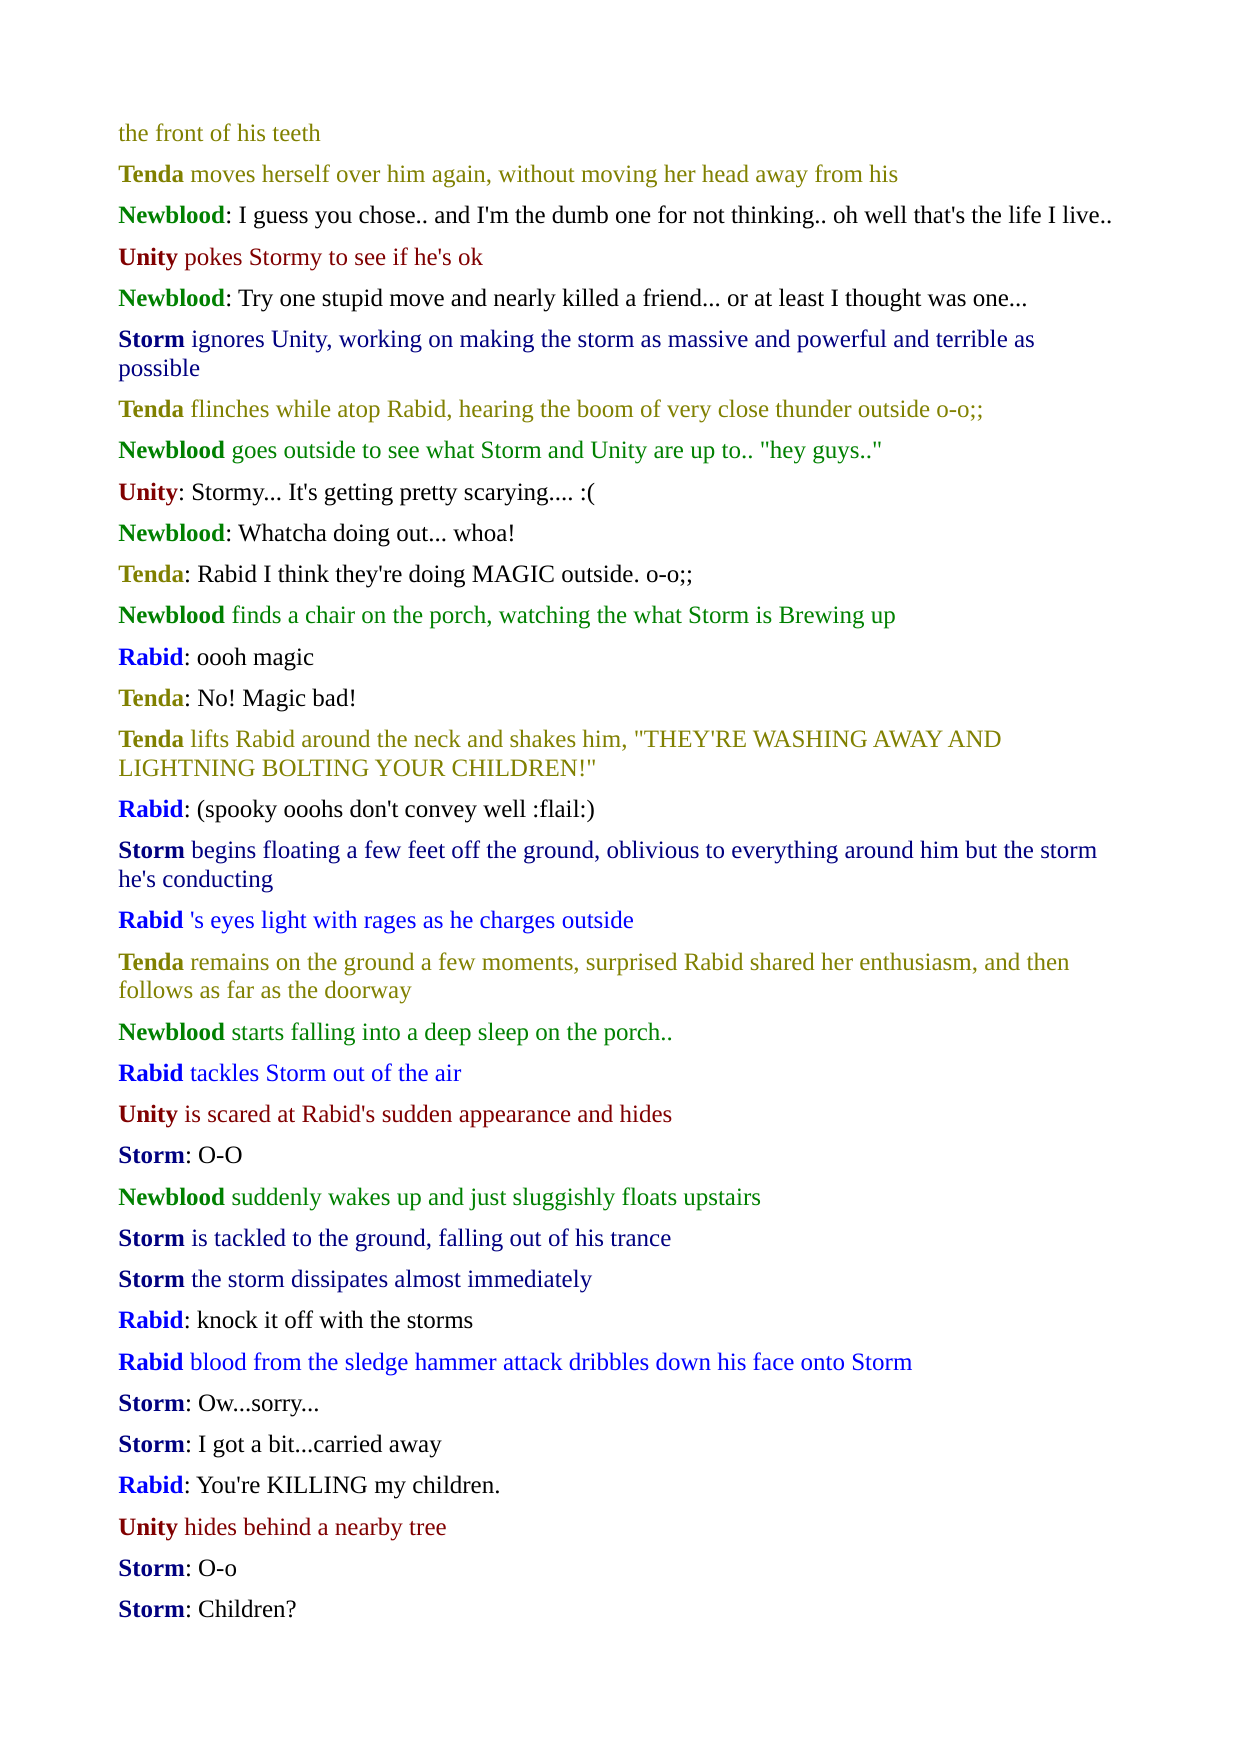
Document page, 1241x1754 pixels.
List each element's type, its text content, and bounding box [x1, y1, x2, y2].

text Storm begins floating a few feet off the ground, oblivious to everything around him but the storm he's conducting [118, 836, 1122, 893]
text Storm is tackled to the ground, falling out of his trance [118, 1223, 1122, 1252]
text Rabid: (spooky ooohs don't convey well :flail:) [118, 794, 1122, 823]
text Newblood: Try one stupid move and nearly killed a friend... or at least I thought was one... [118, 283, 1122, 312]
text Unity: Stormy... It's getting pretty scarying.... :( [118, 477, 1122, 506]
text Unity is scared at Rabid's sudden appearance and hides [118, 1099, 1122, 1128]
text Newblood finds a chair on the porch, watching the what Storm is Brewing up [118, 601, 1122, 629]
text Newblood: Whatcha doing out... whoa! [118, 518, 1122, 547]
text Rabid: You're KILLING my children. [118, 1471, 1122, 1499]
text Newblood starts falling into a deep sleep on the porch.. [118, 1017, 1122, 1046]
text Rabid: knock it off with the storms [118, 1306, 1122, 1334]
text Unity pokes Stormy to see if he's ok [118, 242, 1122, 271]
text Tenda: No! Magic bad! [118, 683, 1122, 712]
text Unity hides behind a nearby tree [118, 1512, 1122, 1541]
text Storm: O-o [118, 1553, 1122, 1582]
text Tenda lifts Rabid around the neck and shakes him, "THEY'RE WASHING AWAY AND LIGHTNING BOLTING YOUR CHILDREN!" [118, 724, 1122, 782]
text Storm: O-O [118, 1141, 1122, 1169]
text Rabid 's eyes light with rages as he charges outside [118, 906, 1122, 934]
text Tenda: Rabid I think they're doing MAGIC outside. o-o;; [118, 559, 1122, 588]
text the front of his teeth [118, 118, 1122, 147]
text Rabid blood from the sledge hammer attack dribbles down his face onto Storm [118, 1347, 1122, 1376]
text Storm: Ow...sorry... [118, 1388, 1122, 1417]
text Storm the storm dissipates almost immediately [118, 1264, 1122, 1293]
text Storm: I got a bit...carried away [118, 1429, 1122, 1458]
text Newblood goes outside to see what Storm and Unity are up to.. "hey guys.." [118, 436, 1122, 464]
text Newblood suddenly wakes up and just sluggishly floats upstairs [118, 1182, 1122, 1211]
text Tenda moves herself over him again, without moving her head away from his [118, 159, 1122, 188]
text Tenda remains on the ground a few moments, surprised Rabid shared her enthusiasm, and then follows as far as the doorway [118, 947, 1122, 1004]
text Newblood: I guess you chose.. and I'm the dumb one for not thinking.. oh well that's the life I live.. [118, 201, 1122, 229]
text Rabid: oooh magic [118, 642, 1122, 671]
text Storm ignores Unity, working on making the storm as massive and powerful and terrible as possible [118, 324, 1122, 382]
text Rabid tackles Storm out of the air [118, 1058, 1122, 1087]
text Storm: Children? [118, 1594, 1122, 1623]
text Tenda flinches while atop Rabid, hearing the boom of very close thunder outside o-o;; [118, 394, 1122, 423]
